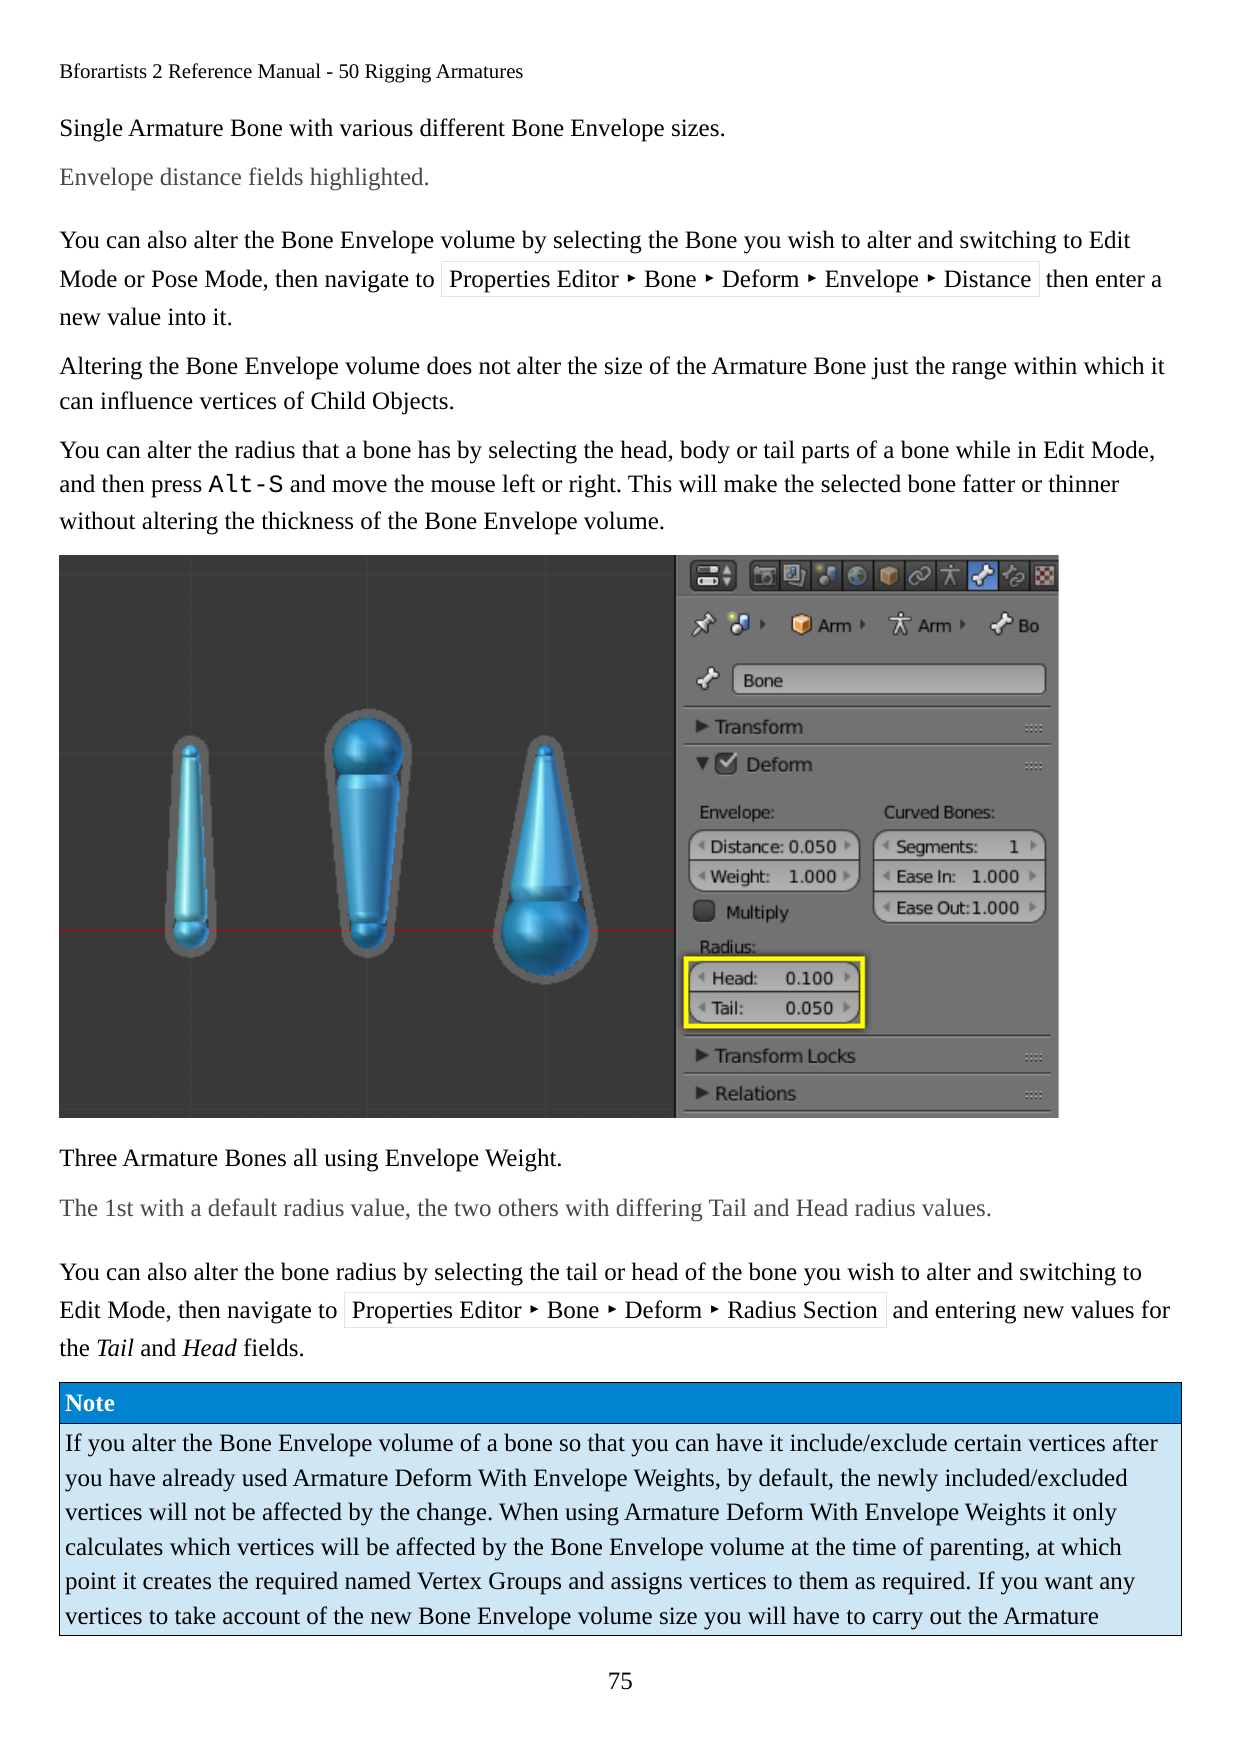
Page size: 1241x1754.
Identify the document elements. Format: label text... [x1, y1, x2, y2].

text The 1st with a default radius value, the two others with differing Tail and Head radius values. [59, 1193, 1181, 1221]
text You can also alter the Bone Envelope volume by selecting the Bone you wish to alter and switching to Edit Mode or Pose Mode, then navigate to Properties Editor ‣ Bone ‣ Deform ‣ Envelope ‣ Distance then enter a new value into it. [59, 226, 1181, 331]
text You can alter the radius that a bone has by selecting the head, body or tail parts of a bone while in Edit Mode, and then press Alt-S and move the mouse left or right. This will make the selected bone fatter or thinner without altering the thickness of the Bone Envelope volume. [59, 435, 1181, 535]
text Envelope distance fields highlighted. [59, 162, 1181, 190]
picture [59, 555, 1059, 1118]
text Three Armature Bones all using Envelope Weight. [59, 1143, 1181, 1172]
text Altering the Bone Envelope volume does not alter the size of the Armature Bone just the range within which it can influence vertices of Child Objects. [59, 351, 1181, 414]
table_cell If you alter the Bone Envelope volume of a bone so that you can have it include/exclude certain vertices after you have already used Armature Deform With Envelope Weights, by default, the newly included/excluded vertices will not be affected by the change. When using Armature Deform With Envelope Weights it only calculates which vertices will be affected by the Bone Envelope volume at the time of parenting, at which point it creates the required named Vertex Groups and assigns vertices to them as required. If you want any vertices to take account of the new Bone Envelope volume size you will have to carry out the Armature [60, 1424, 1181, 1635]
text You can also alter the bone radius by selecting the tail or head of the bone you wish to alter and switching to Edit Mode, then navigate to Properties Editor ‣ Bone ‣ Deform ‣ Radius Section and entering new values for the Tail and Head fields. [59, 1257, 1181, 1362]
text Single Armature Bone with various different Bone Envelope sizes. [59, 113, 1181, 141]
table_header Note [60, 1383, 1181, 1423]
